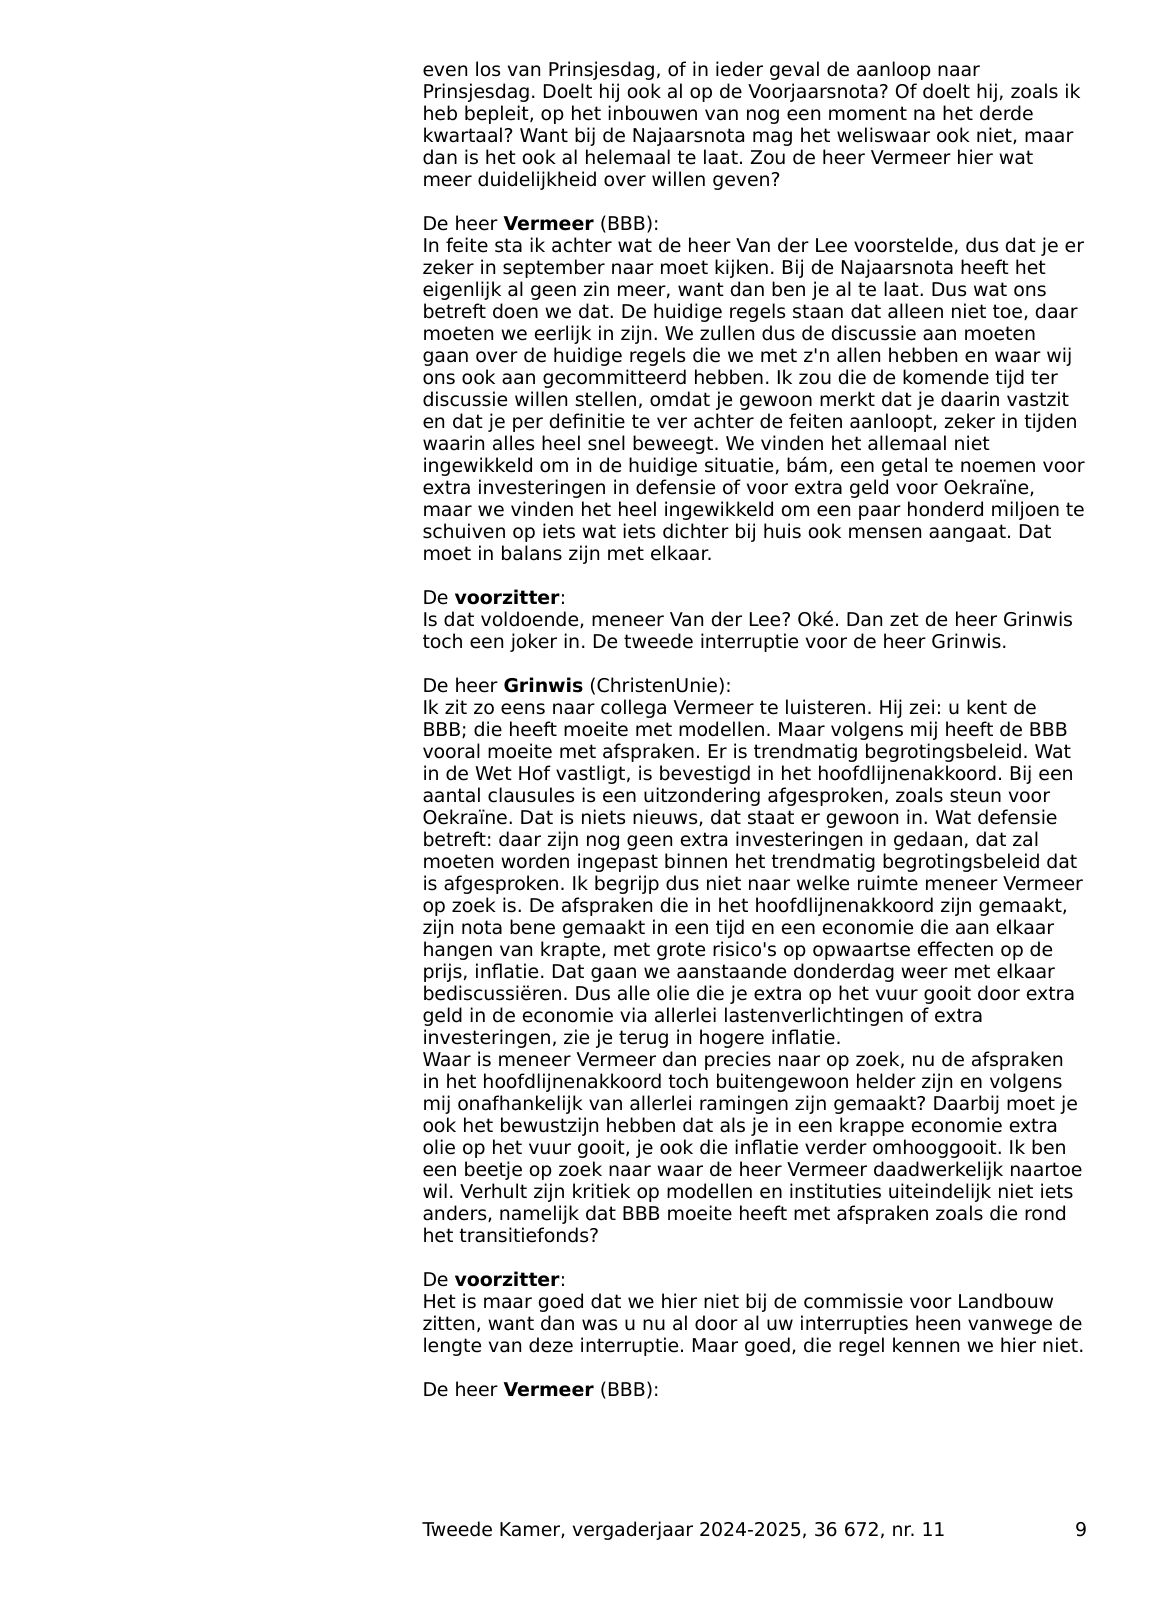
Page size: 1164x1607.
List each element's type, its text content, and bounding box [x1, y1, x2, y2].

text even los van Prinsjesdag, of in ieder geval de aanloop naar Prinsjesdag. Doelt hij ook al op de Voorjaarsnota? Of doelt hij, zoals ik heb bepleit, op het inbouwen van nog een moment na het derde kwartaal? Want bij de Najaarsnota mag het weliswaar ook niet, maar dan is het ook al helemaal te laat. Zou de heer Vermeer hier wat meer duidelijkheid over willen geven? [422, 59, 1087, 191]
text De heer Vermeer (BBB): [422, 1379, 1087, 1401]
text In feite sta ik achter wat de heer Van der Lee voorstelde, dus dat je er zeker in september naar moet kijken. Bij de Najaarsnota heeft het eigenlijk al geen zin meer, want dan ben je al te laat. Dus wat ons betreft doen we dat. De huidige regels staan dat alleen niet toe, daar moeten we eerlijk in zijn. We zullen dus de discussie aan moeten gaan over de huidige regels die we met z'n allen hebben en waar wij ons ook aan gecommitteerd hebben. Ik zou die de komende tijd ter discussie willen stellen, omdat je gewoon merkt dat je daarin vastzit en dat je per definitie te ver achter de feiten aanloopt, zeker in tijden waarin alles heel snel beweegt. We vinden het allemaal niet ingewikkeld om in de huidige situatie, bám, een getal te noemen voor extra investeringen in defensie of voor extra geld voor Oekraïne, maar we vinden het heel ingewikkeld om een paar honderd miljoen te schuiven op iets wat iets dichter bij huis ook mensen aangaat. Dat moet in balans zijn met elkaar. [422, 235, 1087, 565]
text De voorzitter: [422, 587, 1087, 609]
text Het is maar goed dat we hier niet bij de commissie voor Landbouw zitten, want dan was u nu al door al uw interrupties heen vanwege de lengte van deze interruptie. Maar goed, die regel kennen we hier niet. [422, 1291, 1087, 1357]
text Is dat voldoende, meneer Van der Lee? Oké. Dan zet de heer Grinwis toch een joker in. De tweede interruptie voor de heer Grinwis. [422, 609, 1087, 653]
text De heer Vermeer (BBB): [422, 213, 1087, 235]
text Ik zit zo eens naar collega Vermeer te luisteren. Hij zei: u kent de BBB; die heeft moeite met modellen. Maar volgens mij heeft de BBB vooral moeite met afspraken. Er is trendmatig begrotingsbeleid. Wat in de Wet Hof vastligt, is bevestigd in het hoofdlijnenakkoord. Bij een aantal clausules is een uitzondering afgesproken, zoals steun voor Oekraïne. Dat is niets nieuws, dat staat er gewoon in. Wat defensie betreft: daar zijn nog geen extra investeringen in gedaan, dat zal moeten worden ingepast binnen het trendmatig begrotingsbeleid dat is afgesproken. Ik begrijp dus niet naar welke ruimte meneer Vermeer op zoek is. De afspraken die in het hoofdlijnenakkoord zijn gemaakt, zijn nota bene gemaakt in een tijd en een economie die aan elkaar hangen van krapte, met grote risico's op opwaartse effecten op de prijs, inflatie. Dat gaan we aanstaande donderdag weer met elkaar bediscussiëren. Dus alle olie die je extra op het vuur gooit door extra geld in de economie via allerlei lastenverlichtingen of extra investeringen, zie je terug in hogere inflatie. [422, 697, 1087, 1049]
text Waar is meneer Vermeer dan precies naar op zoek, nu de afspraken in het hoofdlijnenakkoord toch buitengewoon helder zijn en volgens mij onafhankelijk van allerlei ramingen zijn gemaakt? Daarbij moet je ook het bewustzijn hebben dat als je in een krappe economie extra olie op het vuur gooit, je ook die inflatie verder omhooggooit. Ik ben een beetje op zoek naar waar de heer Vermeer daadwerkelijk naartoe wil. Verhult zijn kritiek op modellen en instituties uiteindelijk niet iets anders, namelijk dat BBB moeite heeft met afspraken zoals die rond het transitiefonds? [422, 1049, 1087, 1247]
text De voorzitter: [422, 1269, 1087, 1291]
text De heer Grinwis (ChristenUnie): [422, 675, 1087, 697]
